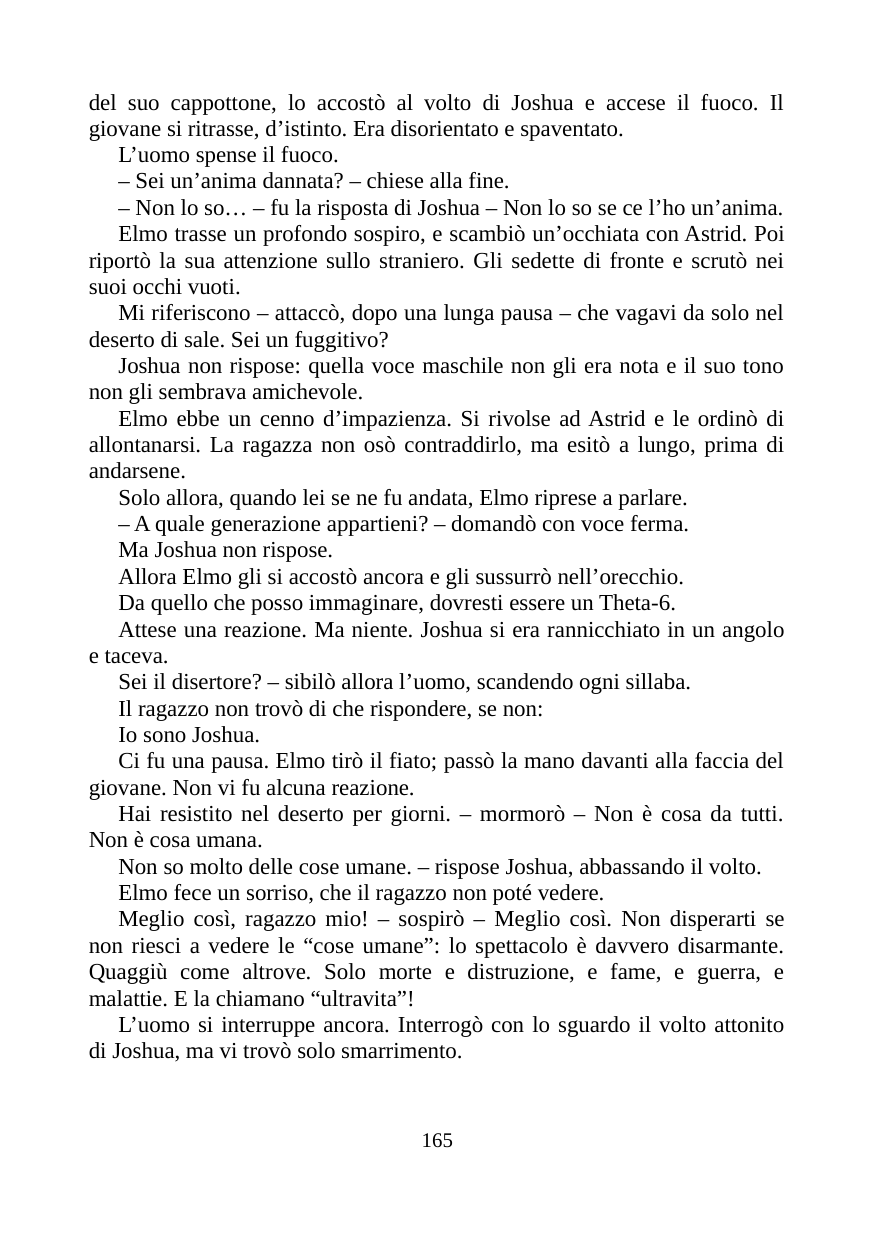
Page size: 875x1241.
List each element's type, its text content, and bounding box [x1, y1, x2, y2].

text Elmo fece un sorriso, che il ragazzo non poté vedere. [88, 879, 786, 906]
text Elmo ebbe un cenno d’impazienza. Si rivolse ad Astrid e le ordinò di allontanarsi. La ragazza non osò contraddirlo, ma esitò a lungo, prima di andarsene. [88, 405, 786, 484]
text L’uomo si interruppe ancora. Interrogò con lo sguardo il volto attonito di Joshua, ma vi trovò solo smarrimento. [88, 1011, 786, 1064]
text Allora Elmo gli si accostò ancora e gli sussurrò nell’orecchio. [88, 563, 786, 589]
text Da quello che posso immaginare, dovresti essere un Theta-6. [88, 589, 786, 616]
text Solo allora, quando lei se ne fu andata, Elmo riprese a parlare. [88, 484, 786, 510]
text Non so molto delle cose umane. – rispose Joshua, abbassando il volto. [88, 853, 786, 879]
text Io sono Joshua. [88, 721, 786, 747]
text Ci fu una pausa. Elmo tirò il fiato; passò la mano davanti alla faccia del giovane. Non vi fu alcuna reazione. [88, 747, 786, 800]
text – Non lo so… – fu la risposta di Joshua – Non lo so se ce l’ho un’anima. [88, 194, 786, 220]
text Elmo trasse un profondo sospiro, e scambiò un’occhiata con Astrid. Poi riportò la sua attenzione sullo straniero. Gli sedette di fronte e scrutò nei suoi occhi vuoti. [88, 220, 786, 299]
text Attese una reazione. Ma niente. Joshua si era rannicchiato in un angolo e taceva. [88, 616, 786, 668]
text Joshua non rispose: quella voce maschile non gli era nota e il suo tono non gli sembrava amichevole. [88, 352, 786, 405]
text Hai resistito nel deserto per giorni. – mormorò – Non è cosa da tutti. Non è cosa umana. [88, 800, 786, 853]
text Ma Joshua non rispose. [88, 537, 786, 563]
text – A quale generazione appartieni? – domandò con voce ferma. [88, 510, 786, 537]
text Meglio così, ragazzo mio! – sospirò – Meglio così. Non disperarti se non riesci a vedere le “cose umane”: lo spettacolo è davvero disarmante. Quaggiù come altrove. Solo morte e distruzione, e fame, e guerra, e malattie. E la chiamano “ultravita”! [88, 906, 786, 1011]
text – Sei un’anima dannata? – chiese alla fine. [88, 168, 786, 194]
text L’uomo spense il fuoco. [88, 141, 786, 168]
text Sei il disertore? – sibilò allora l’uomo, scandendo ogni sillaba. [88, 668, 786, 695]
text Mi riferiscono – attaccò, dopo una lunga pausa – che vagavi da solo nel deserto di sale. Sei un fuggitivo? [88, 299, 786, 352]
text del suo cappottone, lo accostò al volto di Joshua e accese il fuoco. Il giovane si ritrasse, d’istinto. Era disorientato e spaventato. [88, 88, 786, 141]
text Il ragazzo non trovò di che rispondere, se non: [88, 695, 786, 721]
